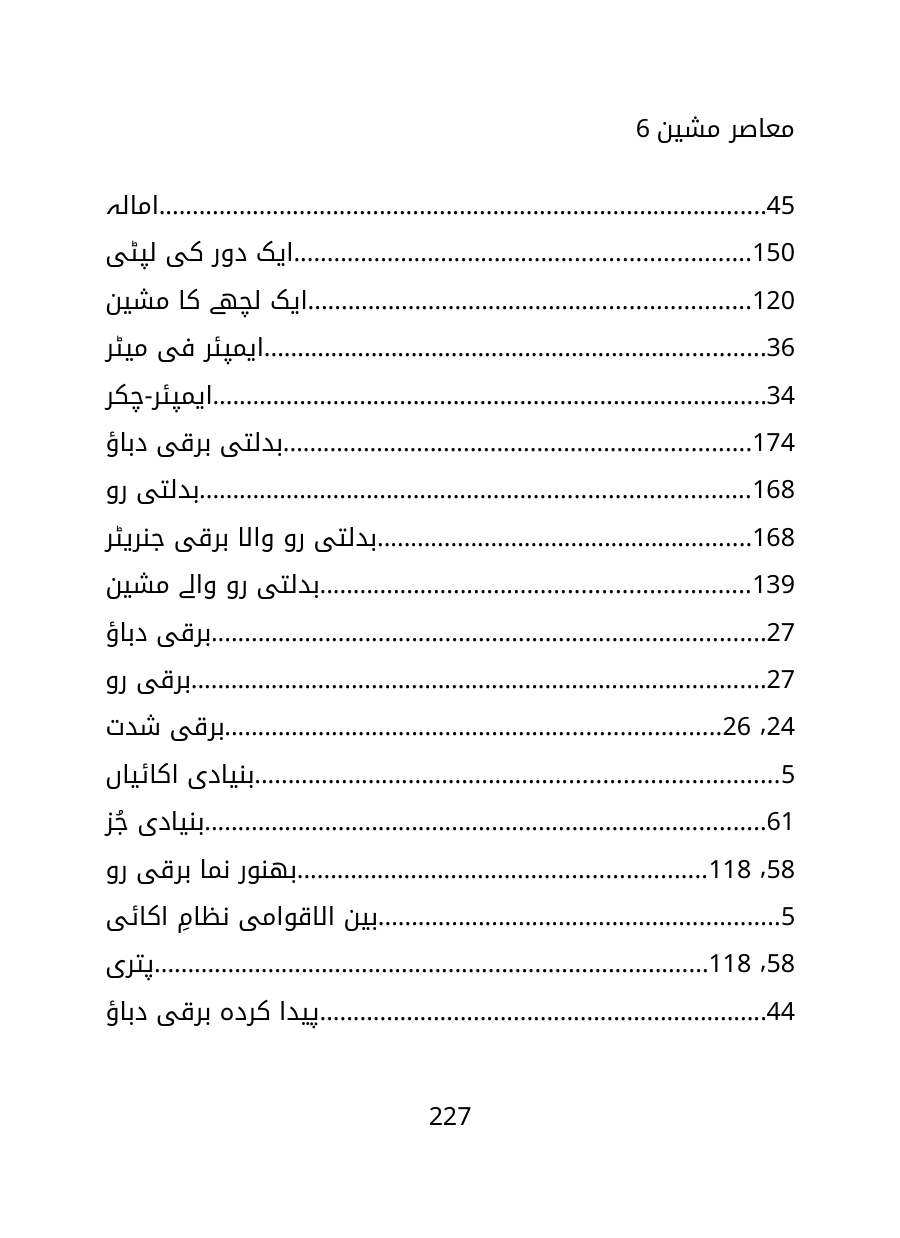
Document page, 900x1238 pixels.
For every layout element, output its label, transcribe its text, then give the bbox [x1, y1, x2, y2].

text ایمپئر-چکر 34 [105, 372, 795, 419]
text امالہ 45 [105, 182, 795, 230]
text ایک دور کی لپٹی 150 [105, 230, 795, 277]
text برقی رو 27 [105, 656, 795, 704]
text بنیادی اکائیاں 5 [105, 751, 795, 798]
text ایک لچھے کا مشین 120 [105, 277, 795, 324]
text بدلتی رو 168 [105, 467, 795, 514]
text پتری 58, 118 [105, 941, 795, 988]
text ایمپئر فی میٹر 36 [105, 324, 795, 372]
text پیدا کردہ برقی دباؤ 44 [105, 988, 795, 1036]
text بین الاقوامی نظامِ اکائی 5 [105, 893, 795, 941]
text برقی شدت 24, 26 [105, 704, 795, 751]
text بدلتی برقی دباؤ 174 [105, 419, 795, 467]
text برقی دباؤ 27 [105, 609, 795, 656]
text بدلتی رو والا برقی جنریٹر 168 [105, 514, 795, 562]
text بدلتی رو والے مشین 139 [105, 562, 795, 609]
text بنیادی جُز 61 [105, 798, 795, 846]
text بھنور نما برقی رو 58, 118 [105, 846, 795, 893]
